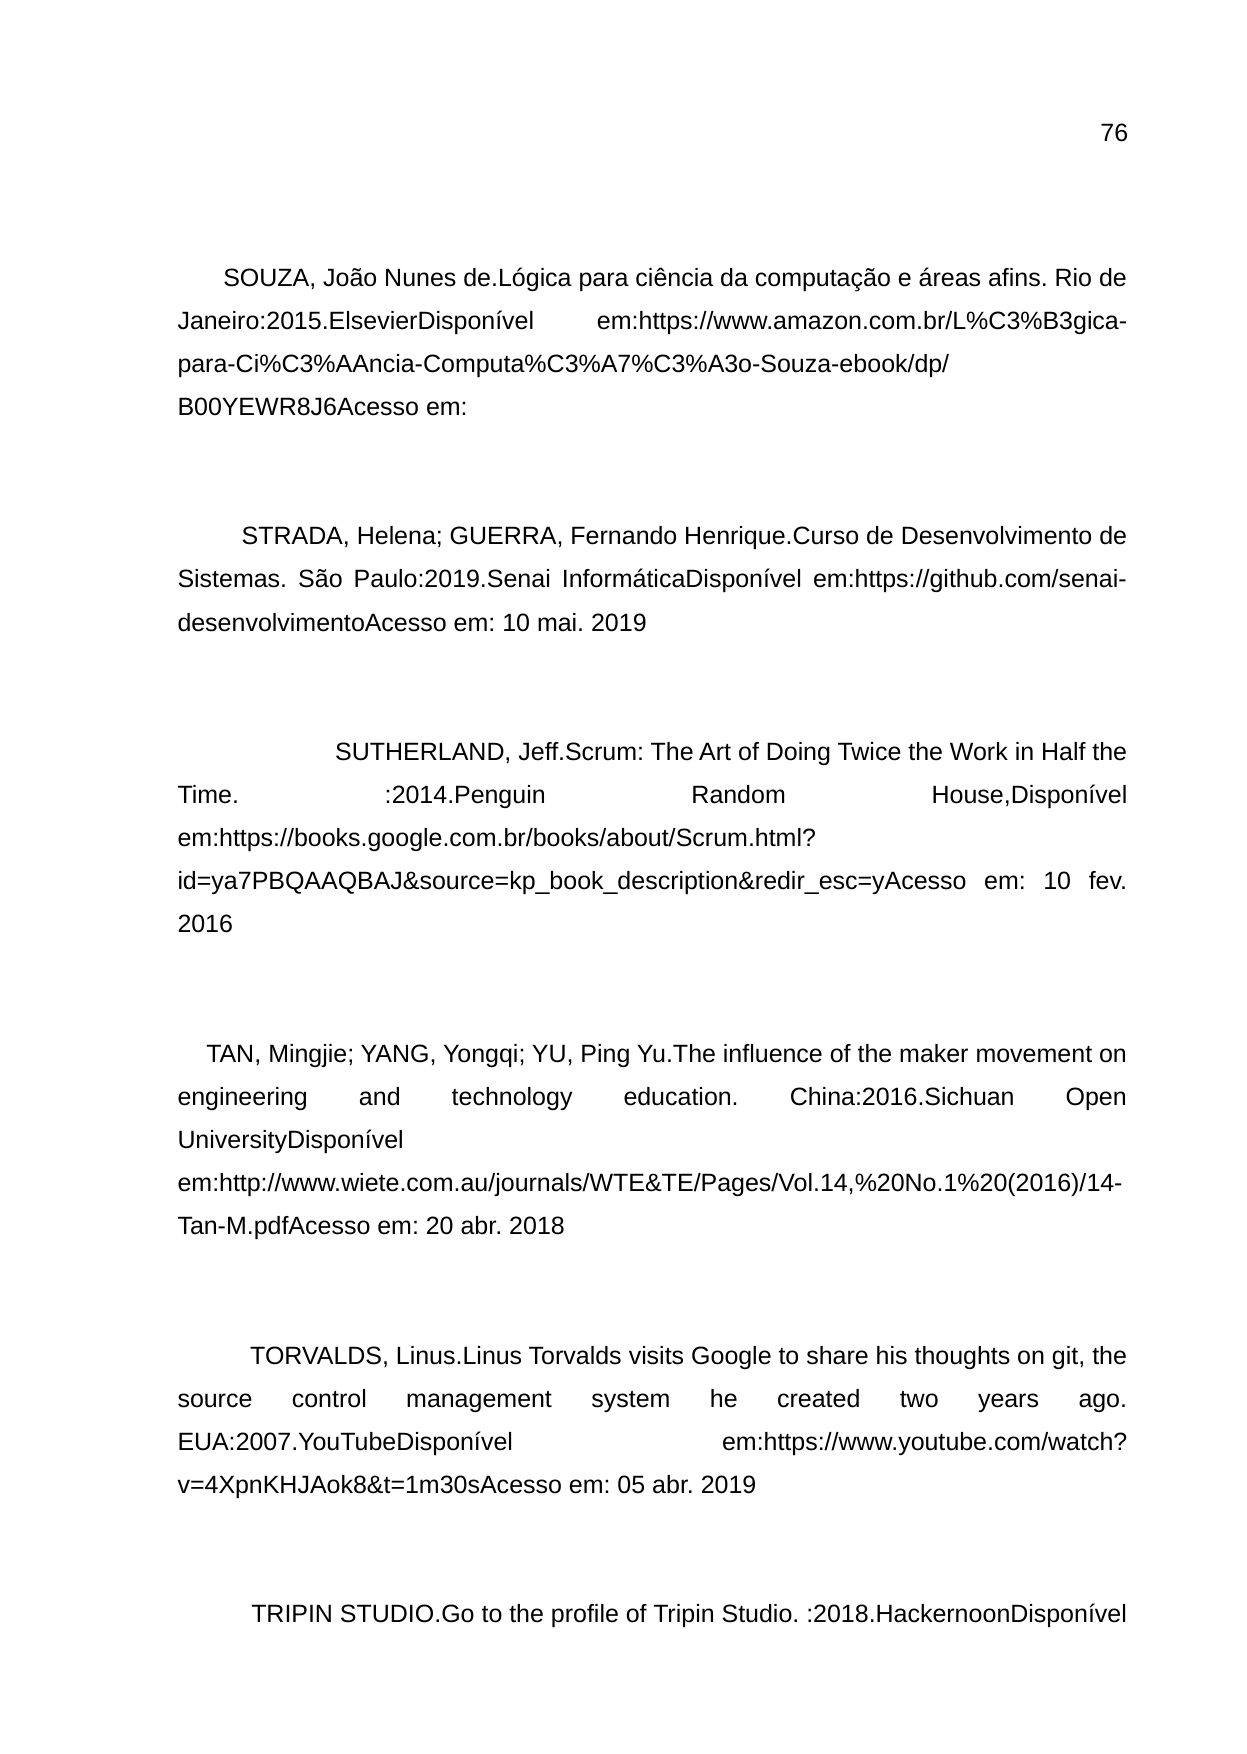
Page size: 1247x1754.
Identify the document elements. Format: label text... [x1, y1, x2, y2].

text SOUZA, João Nunes de.Lógica para ciência da computação e áreas afins. Rio de Janeiro:2015.ElsevierDisponível em:https://www.amazon.com.br/L%C3%B3gica-para-Ci%C3%AAncia-Computa%C3%A7%C3%A3o-Souza-ebook/dp/B00YEWR8J6Acesso em: [177, 176, 1128, 421]
text STRADA, Helena; GUERRA, Fernando Henrique.Curso de Desenvolvimento de Sistemas. São Paulo:2019.Senai InformáticaDisponível em:https://github.com/senai-desenvolvimentoAcesso em: 10 mai. 2019 [177, 435, 1128, 636]
text TAN, Mingjie; YANG, Yongqi; YU, Ping Yu.The influence of the maker movement on engineering and technology education. China:2016.Sichuan Open UniversityDisponível em:http://www.wiete.com.au/journals/WTE&TE/Pages/Vol.14,%20No.1%20(2016)/14-Tan-M.pdfAcesso em: 20 abr. 2018 [177, 953, 1128, 1240]
text TRIPIN STUDIO.Go to the profile of Tripin Studio. :2018.HackernoonDisponível [177, 1513, 1128, 1628]
text TORVALDS, Linus.Linus Torvalds visits Google to share his thoughts on git, the source control management system he created two years ago. EUA:2007.YouTubeDisponível em:https://www.youtube.com/watch?v=4XpnKHJAok8&t=1m30sAcesso em: 05 abr. 2019 [177, 1254, 1128, 1499]
text SUTHERLAND, Jeff.Scrum: The Art of Doing Twice the Work in Half the Time. :2014.Penguin Random House,Disponível em:https://books.google.com.br/books/about/Scrum.html?id=ya7PBQAAQBAJ&source=kp_book_description&redir_esc=yAcesso em: 10 fev. 2016 [177, 651, 1128, 938]
